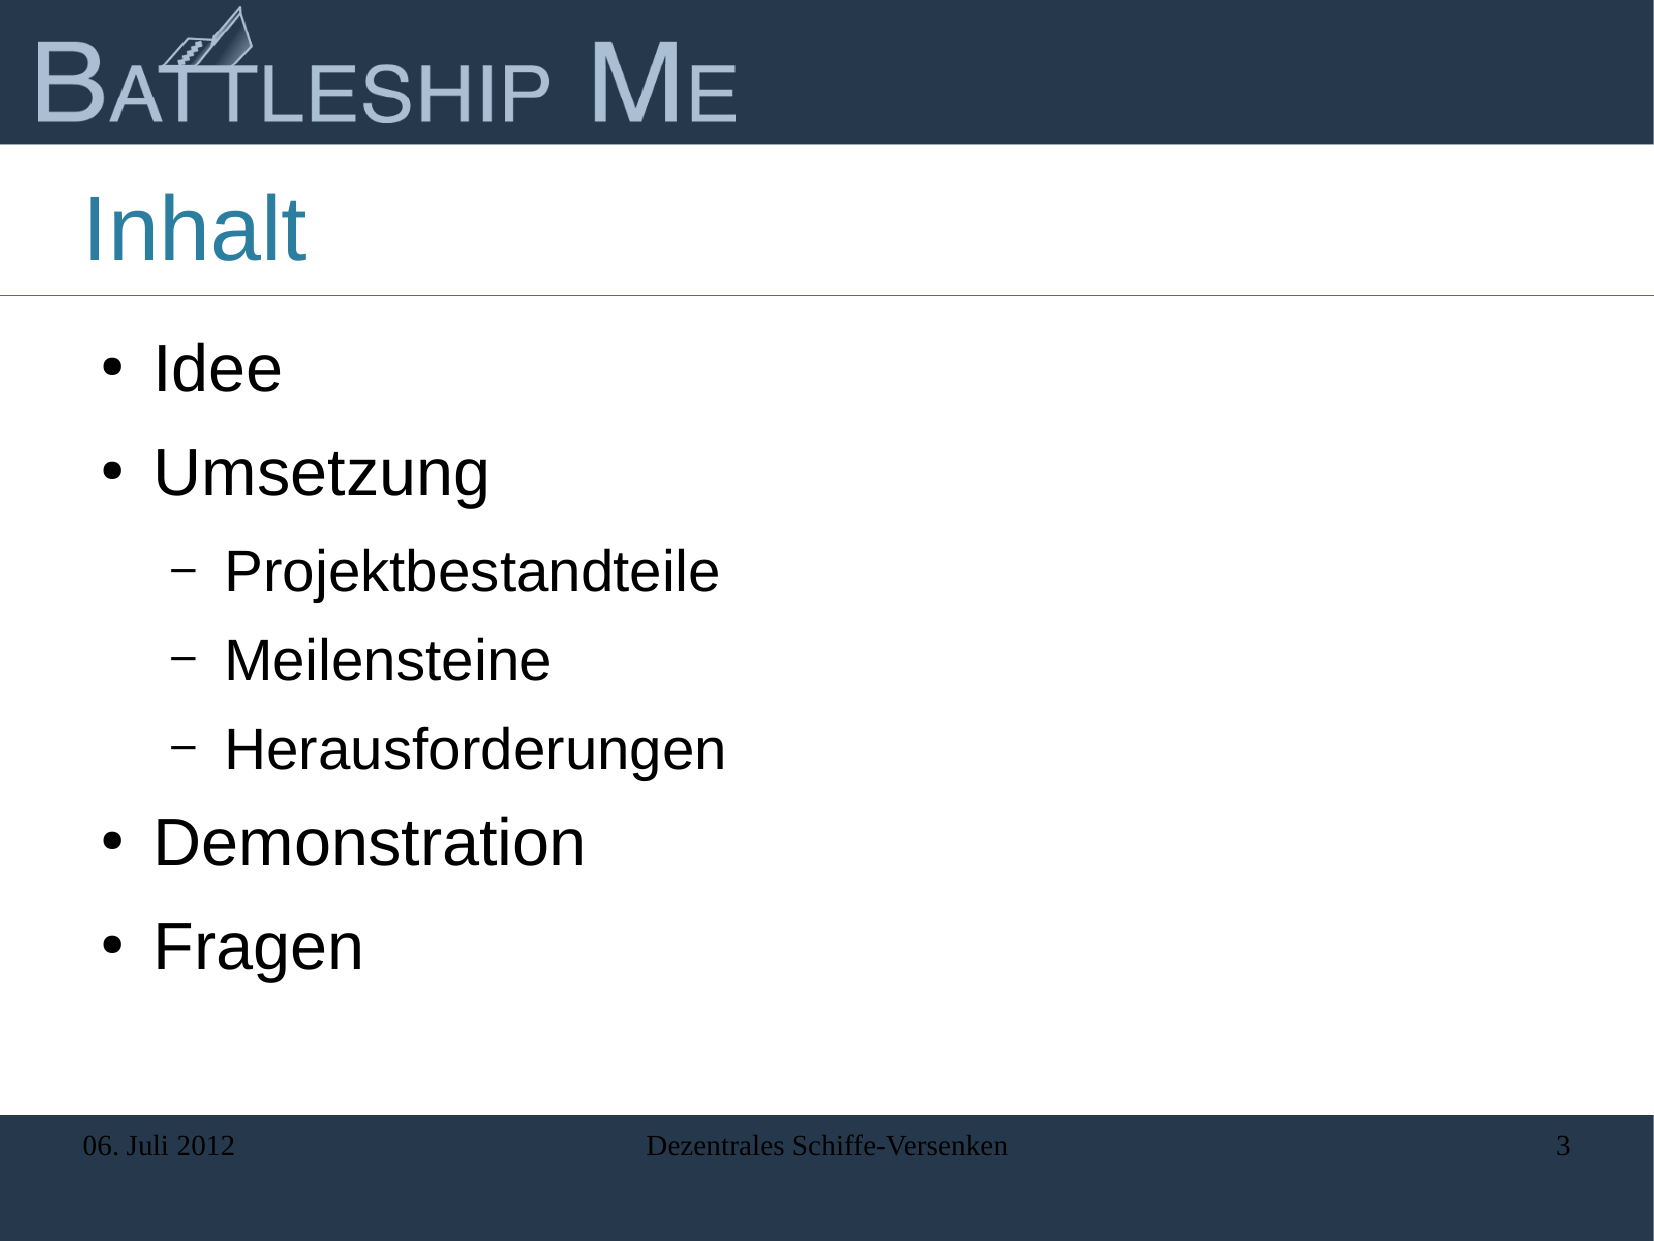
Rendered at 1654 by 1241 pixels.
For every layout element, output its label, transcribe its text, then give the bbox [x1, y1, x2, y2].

picture [0, 296, 1654, 1241]
title Inhalt [82, 177, 1571, 280]
picture [0, 0, 1654, 295]
list Idee Umsetzung Projektbestandteile Meilensteine Herausforderungen Demonstration Fragen [82, 330, 1538, 1010]
